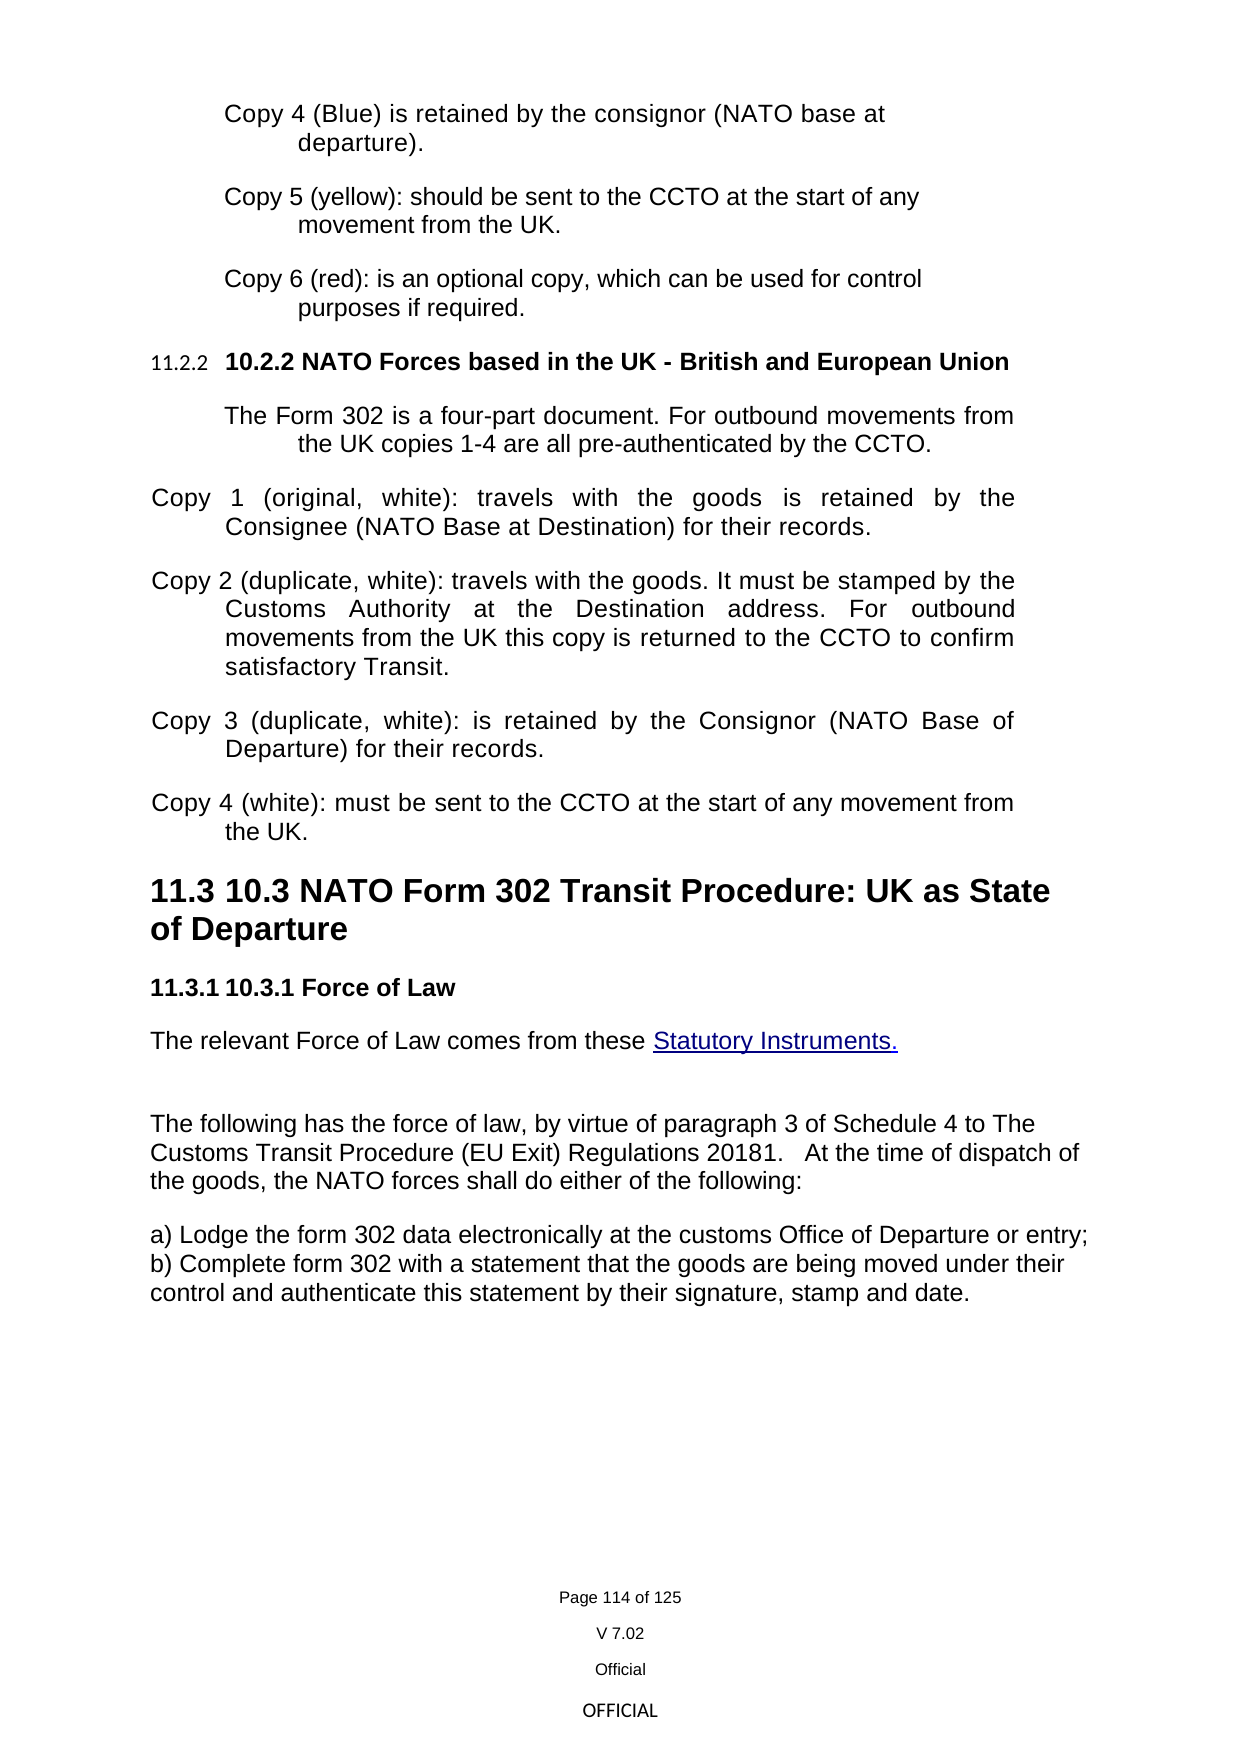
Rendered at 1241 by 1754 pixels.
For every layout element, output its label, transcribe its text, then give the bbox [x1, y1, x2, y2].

text Copy 2 (duplicate, white): travels with the goods. It must be stamped by the Customs Authority at the Destination address. For outbound movements from the UK this copy is returned to the CCTO to confirm satisfactory Transit. [151, 566, 1015, 681]
text Copy 1 (original, white): travels with the goods is retained by the Consignee (NATO Base at Destination) for their records. [151, 483, 1015, 541]
text The following has the force of law, by virtue of paragraph 3 of Schedule 4 to The Customs Transit Procedure (EU Exit) Regulations 20181. At the time of dispatch of the goods, the NATO forces shall do either of the following: [150, 1109, 1090, 1195]
text Copy 6 (red): is an optional copy, which can be used for control purposes if required. [224, 264, 1015, 322]
text The Form 302 is a four-part document. For outbound movements from the UK copies 1-4 are all pre-authenticated by the CCTO. [224, 401, 1015, 458]
text Copy 4 (white): must be sent to the CCTO at the start of any movement from the UK. [151, 788, 1015, 846]
text Copy 5 (yellow): should be sent to the CCTO at the start of any movement from the UK. [224, 182, 1015, 239]
text a) Lodge the form 302 data electronically at the customs Office of Departure or entry; b) Complete form 302 with a statement that the goods are being moved under their control and authenticate this statement by their signature, stamp and date. [150, 1220, 1090, 1306]
subtitle 10.2.2 NATO Forces based in the UK - British and European Union [150, 347, 1090, 376]
subtitle 10.3 NATO Form 302 Transit Procedure: UK as State of Departure [150, 871, 1090, 948]
text Copy 3 (duplicate, white): is retained by the Consignor (NATO Base of Departure) for their records. [151, 706, 1015, 763]
subtitle 10.3.1 Force of Law [150, 973, 1090, 1001]
text The relevant Force of Law comes from these Statutory Instruments. [150, 1026, 1090, 1055]
text Copy 4 (Blue) is retained by the consignor (NATO base at departure). [224, 99, 1015, 157]
